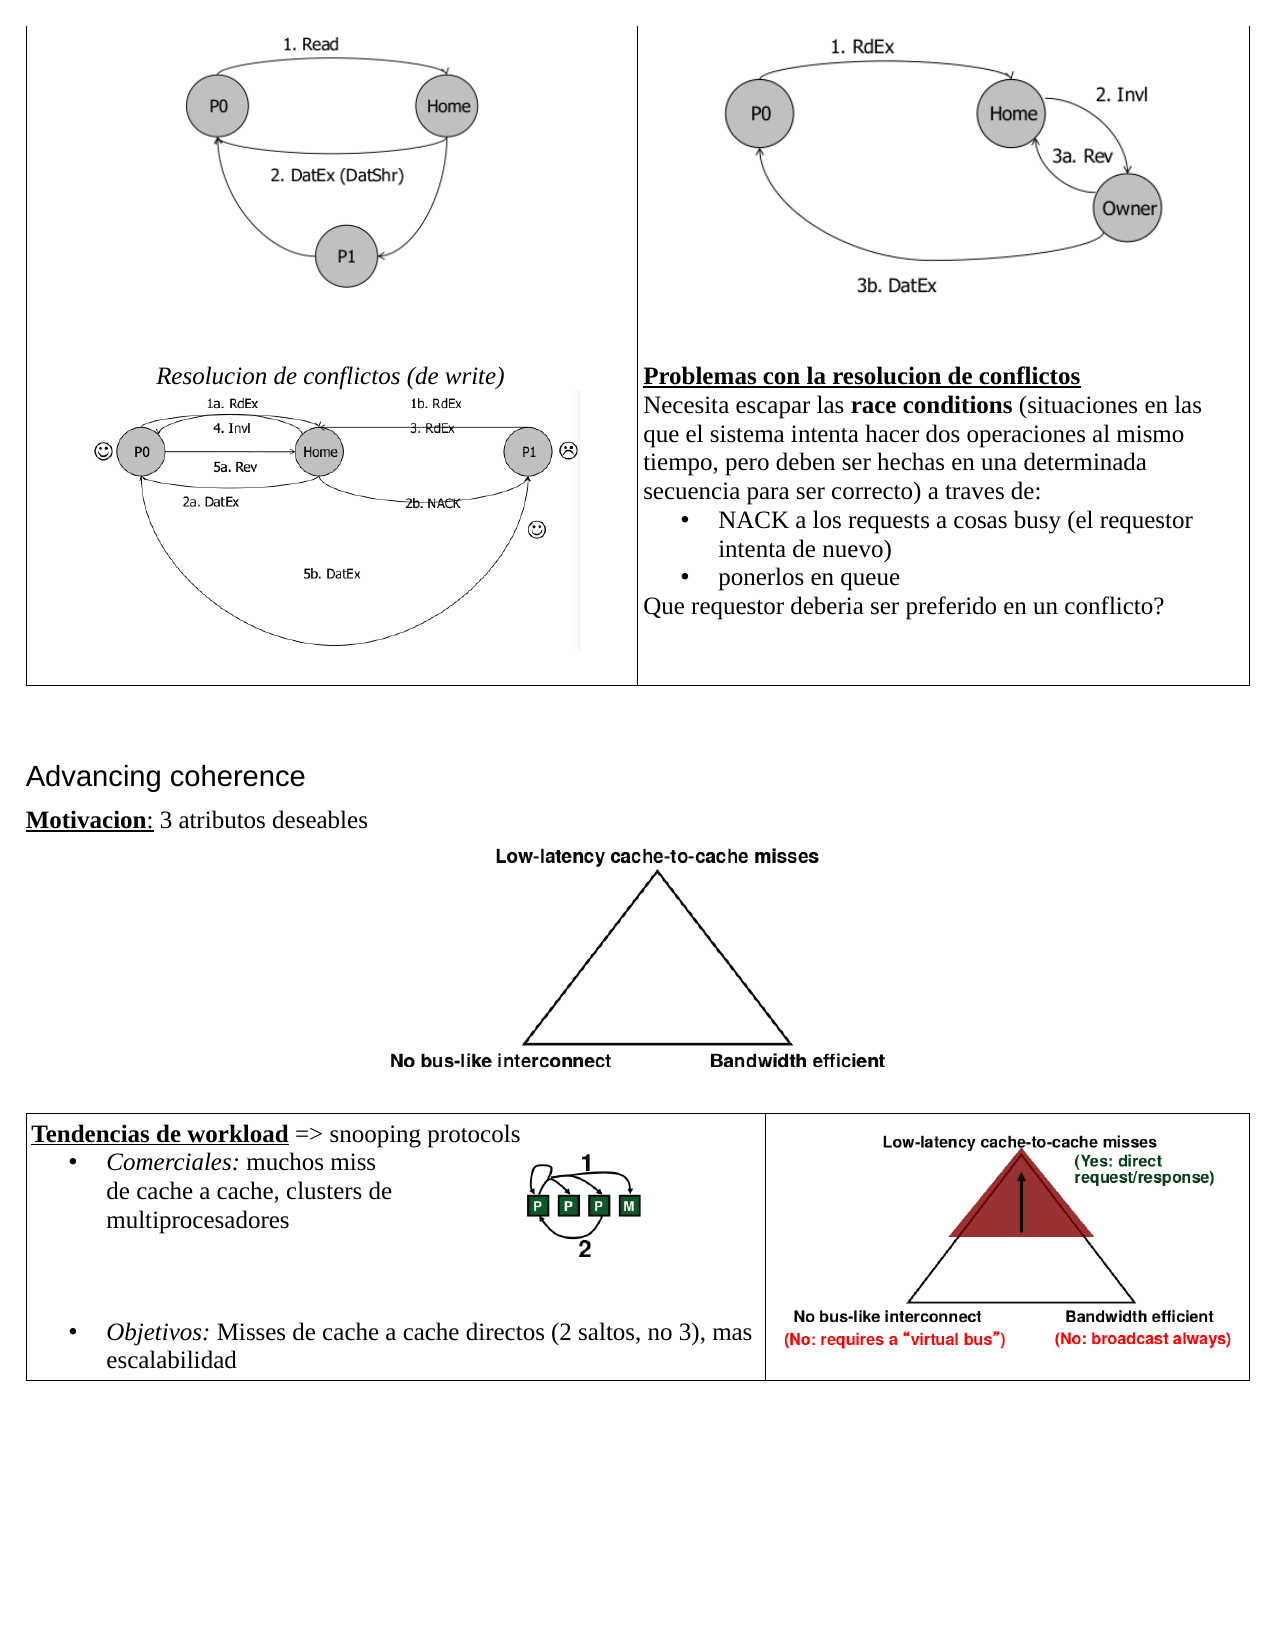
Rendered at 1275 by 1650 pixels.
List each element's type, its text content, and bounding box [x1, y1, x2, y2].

picture [384, 834, 892, 1084]
picture [780, 1118, 1235, 1362]
picture [82, 390, 581, 651]
table_cell [638, 26, 1249, 356]
picture [176, 31, 487, 293]
picture [509, 1147, 645, 1259]
subtitle Advancing coherence [26, 759, 1249, 793]
table_header Tendencias de workload => snooping protocols Comerciales: muchos miss de cache a cache, clusters de multiprocesadores Objetivos: Misses de cache a cache directos (2 saltos, no 3), mas escalabilidad [27, 1114, 765, 1380]
table_cell Problemas con la resolucion de conflictos Necesita escapar las race conditions (situaciones en las que el sistema intenta hacer dos operaciones al mismo tiempo, pero deben ser hechas en una determinada secuencia para ser correcto) a traves de: NACK a los requests a cosas busy (el requestor intenta de nuevo) ponerlos en queue Que requestor deberia ser preferido en un conflicto? [638, 356, 1249, 685]
text Motivacion: 3 atributos deseables [26, 805, 1249, 834]
picture [722, 31, 1165, 300]
table_header [766, 1114, 1249, 1380]
table_cell [27, 26, 637, 356]
table_cell Resolucion de conflictos (de write) [27, 356, 637, 685]
